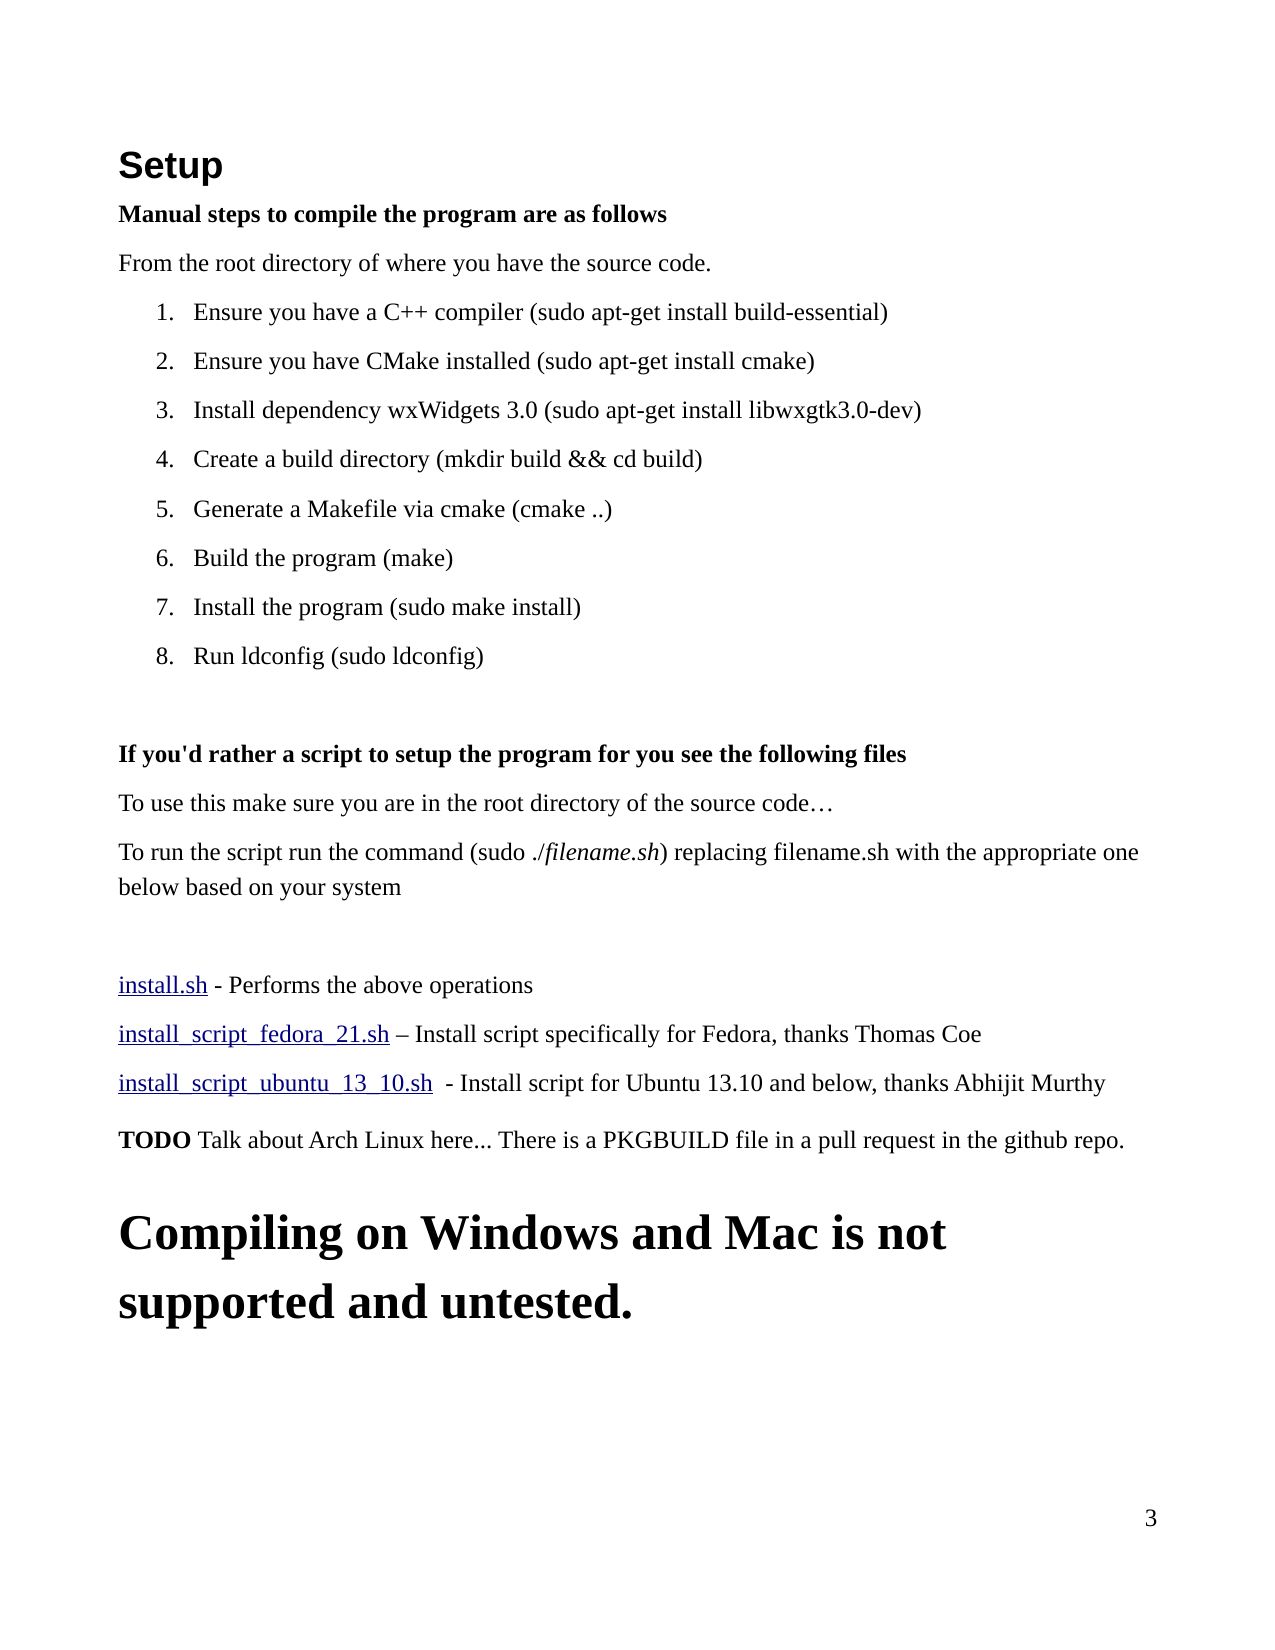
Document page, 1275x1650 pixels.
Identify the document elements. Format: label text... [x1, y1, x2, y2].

list Build the program (make) [156, 543, 1157, 571]
text To run the script run the command (sudo ./filename.sh) replacing filename.sh with the appropriate one below based on your system [118, 837, 1157, 900]
list Run ldconfig (sudo ldconfig) [156, 641, 1157, 669]
text To use this make sure you are in the root directory of the source code… [118, 788, 1157, 817]
text install_script_fedora_21.sh – Install script specifically for Fedora, thanks Thomas Coe [118, 1019, 1157, 1047]
list Install the program (sudo make install) [156, 592, 1157, 621]
list Ensure you have CMake installed (sudo apt-get install cmake) [156, 346, 1157, 375]
text Compiling on Windows and Mac is not supported and untested. [118, 1203, 1157, 1329]
subtitle Setup [118, 143, 1157, 187]
text install_script_ubuntu_13_10.sh - Install script for Ubuntu 13.10 and below, thanks Abhijit Murthy [118, 1068, 1157, 1097]
list Generate a Makefile via cmake (cmake ..) [156, 494, 1157, 522]
text From the root directory of where you have the source code. [118, 248, 1157, 277]
text If you'd rather a script to setup the program for you see the following files [118, 739, 1157, 768]
list Install dependency wxWidgets 3.0 (sudo apt-get install libwxgtk3.0-dev) [156, 396, 1157, 424]
list Ensure you have a C++ compiler (sudo apt-get install build-essential) [156, 297, 1157, 326]
text Manual steps to compile the program are as follows [118, 199, 1157, 228]
list Create a build directory (mkdir build && cd build) [156, 444, 1157, 473]
text TODO Talk about Arch Linux here... There is a PKGBUILD file in a pull request in the github repo. [118, 1125, 1157, 1154]
text install.sh - Performs the above operations [118, 970, 1157, 998]
